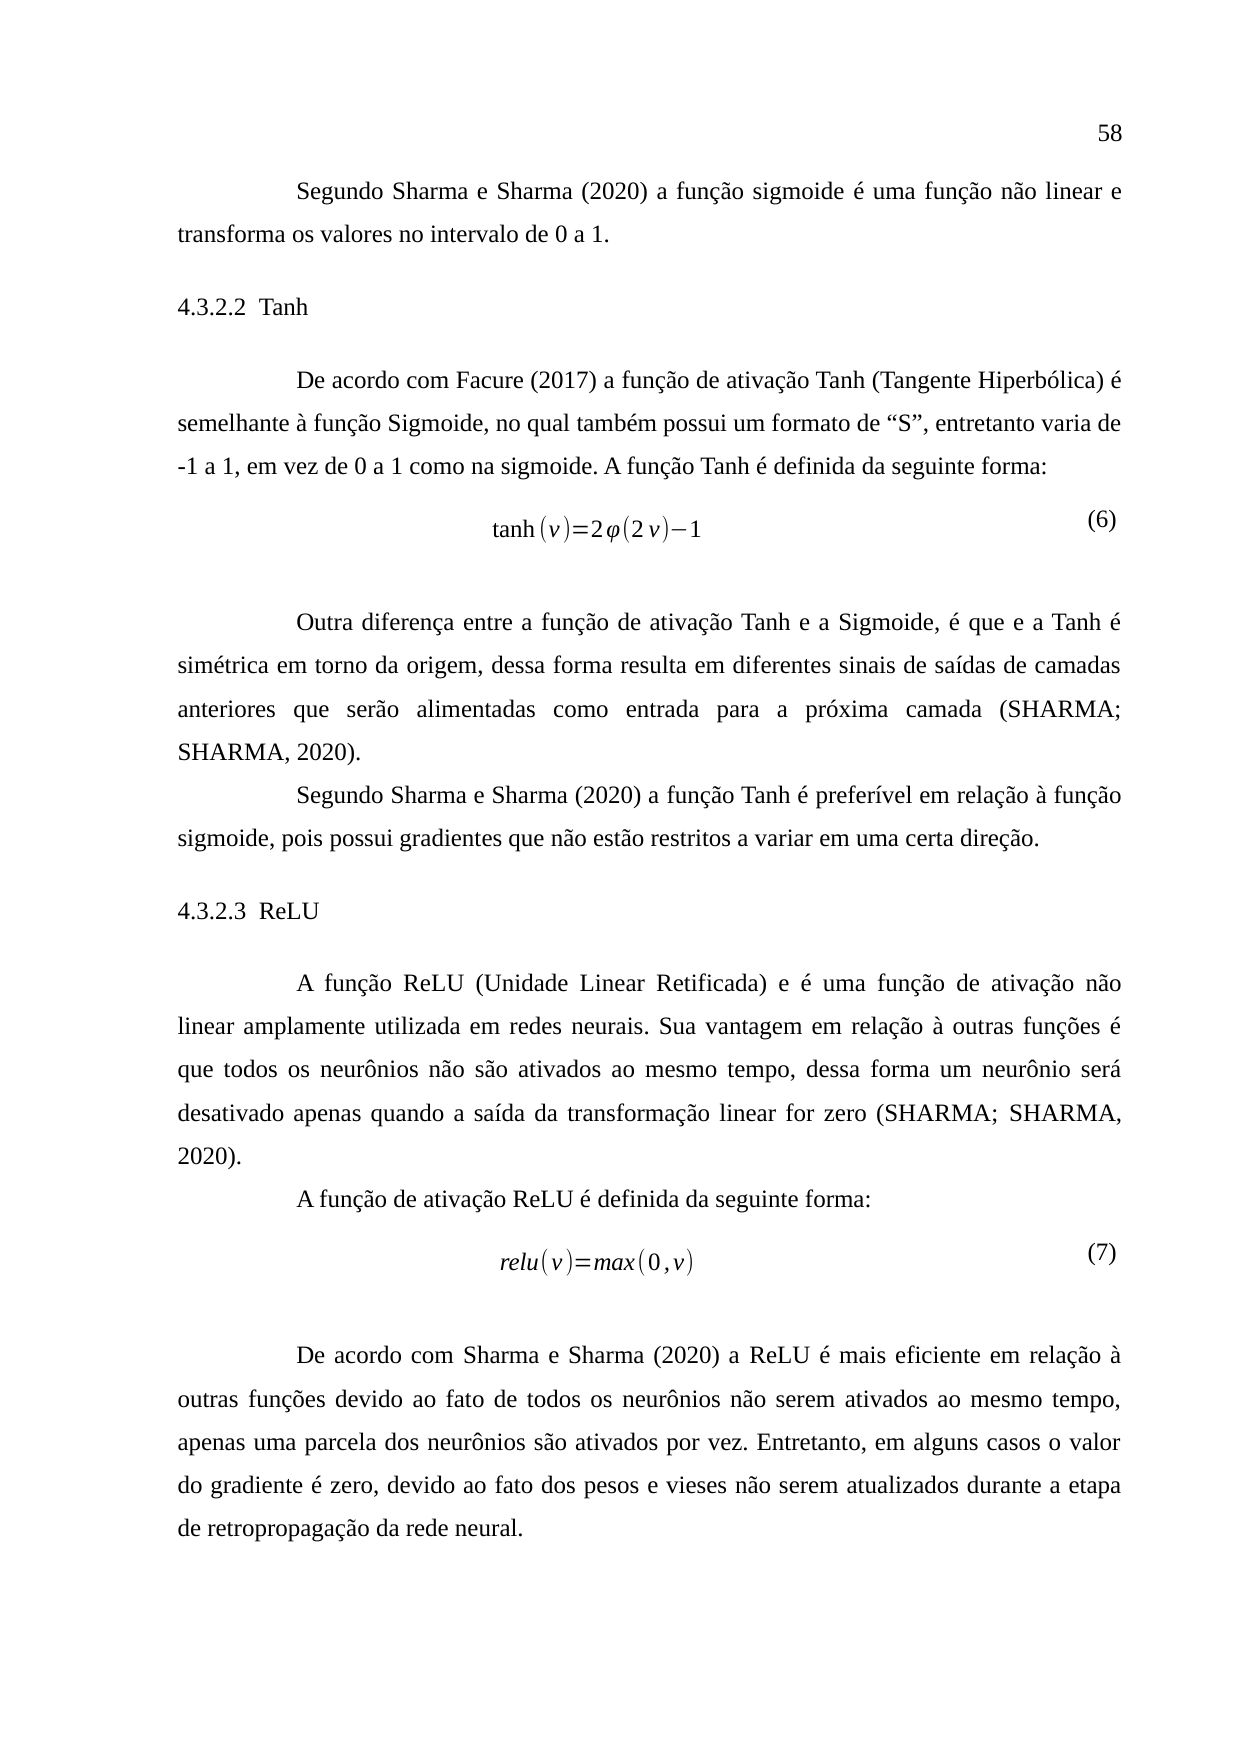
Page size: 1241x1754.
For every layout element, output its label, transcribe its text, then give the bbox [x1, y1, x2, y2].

table_header (6) [1017, 494, 1122, 564]
text Segundo Sharma e Sharma (2020) a função Tanh é preferível em relação à função sigmoide, pois possui gradientes que não estão restritos a variar em uma certa direção. [177, 780, 1122, 852]
table_header [177, 494, 1017, 564]
text Outra diferença entre a função de ativação Tanh e a Sigmoide, é que e a Tanh é simétrica em torno da origem, dessa forma resulta em diferentes sinais de saídas de camadas anteriores que serão alimentadas como entrada para a próxima camada (SHARMA; SHARMA, 2020). [177, 607, 1122, 766]
table_header (7) [1017, 1227, 1122, 1297]
text De acordo com Facure (2017) a função de ativação Tanh (Tangente Hiperbólica) é semelhante à função Sigmoide, no qual também possui um formato de “S”, entretanto varia de -1 a 1, em vez de 0 a 1 como na sigmoide. A função Tanh é definida da seguinte forma: [177, 365, 1122, 480]
subtitle Tanh [177, 292, 1122, 321]
text A função ReLU (Unidade Linear Retificada) e é uma função de ativação não linear amplamente utilizada em redes neurais. Sua vantagem em relação à outras funções é que todos os neurônios não são ativados ao mesmo tempo, dessa forma um neurônio será desativado apenas quando a saída da transformação linear for zero (SHARMA; SHARMA, 2020). [177, 968, 1122, 1169]
table_header [177, 1227, 1017, 1297]
text A função de ativação ReLU é definida da seguinte forma: [177, 1184, 1122, 1213]
text De acordo com Sharma e Sharma (2020) a ReLU é mais eficiente em relação à outras funções devido ao fato de todos os neurônios não serem ativados ao mesmo tempo, apenas uma parcela dos neurônios são ativados por vez. Entretanto, em alguns casos o valor do gradiente é zero, devido ao fato dos pesos e vieses não serem atualizados durante a etapa de retropropagação da rede neural. [177, 1341, 1122, 1542]
subtitle ReLU [177, 896, 1122, 924]
text Segundo Sharma e Sharma (2020) a função sigmoide é uma função não linear e transforma os valores no intervalo de 0 a 1. [177, 176, 1122, 248]
